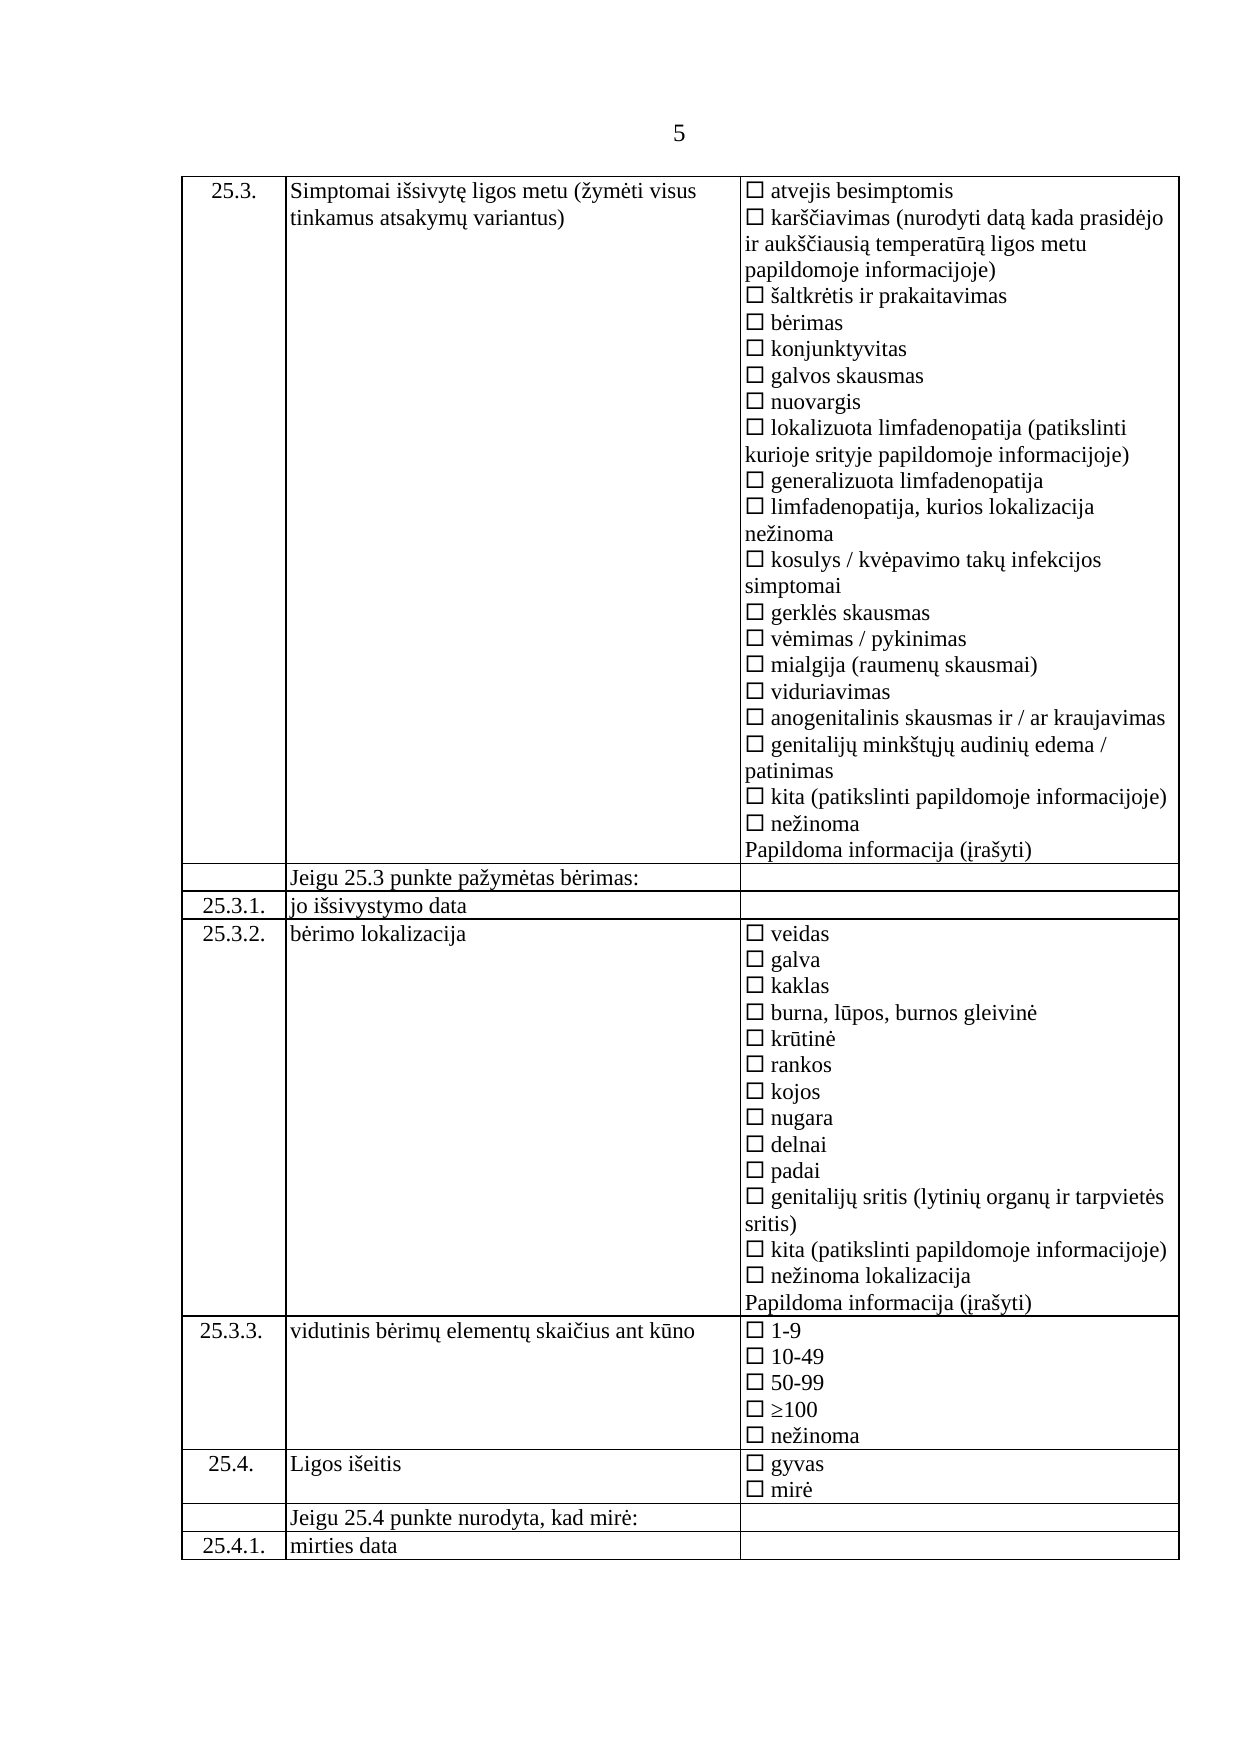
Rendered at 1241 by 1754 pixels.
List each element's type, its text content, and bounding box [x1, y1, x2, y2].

table_cell 25.3. [183, 177, 285, 862]
table_cell [1180, 863, 1192, 890]
table_cell 25.4.1. [183, 1532, 285, 1558]
table_cell [177, 1315, 181, 1448]
table_cell mirties data [287, 1532, 740, 1558]
table_cell 25.3.2. [183, 920, 285, 1315]
table_cell  veidas  galva  kaklas  burna, lūpos, burnos gleivinė  krūtinė  rankos  kojos  nugara  delnai  padai  genitalijų sritis (lytinių organų ir tarpvietės sritis)  kita (patikslinti papildomoje informacijoje)  nežinoma lokalizacija Papildoma informacija (įrašyti) [741, 920, 1178, 1315]
table_cell [741, 864, 1178, 890]
table_cell [1180, 1503, 1192, 1531]
table_cell [183, 1504, 285, 1531]
table_cell  gyvas  mirė [741, 1450, 1178, 1503]
table_cell [741, 1504, 1178, 1531]
table_cell [1180, 918, 1192, 1315]
table_cell Jeigu 25.4 punkte nurodyta, kad mirė: [287, 1504, 740, 1531]
table_cell [177, 1531, 181, 1558]
table_cell [1180, 1531, 1192, 1558]
table_cell  atvejis besimptomis  karščiavimas (nurodyti datą kada prasidėjo ir aukščiausią temperatūrą ligos metu papildomoje informacijoje)  šaltkrėtis ir prakaitavimas  bėrimas  konjunktyvitas  galvos skausmas  nuovargis  lokalizuota limfadenopatija (patikslinti kurioje srityje papildomoje informacijoje)  generalizuota limfadenopatija  limfadenopatija, kurios lokalizacija nežinoma  kosulys / kvėpavimo takų infekcijos simptomai  gerklės skausmas  vėmimas / pykinimas  mialgija (raumenų skausmai)  viduriavimas  anogenitalinis skausmas ir / ar kraujavimas  genitalijų minkštųjų audinių edema / patinimas  kita (patikslinti papildomoje informacijoje)  nežinoma Papildoma informacija (įrašyti) [741, 177, 1178, 862]
table_cell [183, 864, 285, 890]
table_cell bėrimo lokalizacija [287, 920, 740, 1315]
table_cell [741, 892, 1178, 918]
table_cell [177, 863, 181, 890]
table_cell 25.3.3. [183, 1317, 285, 1448]
table_cell Ligos išeitis [287, 1450, 740, 1503]
table_cell [177, 918, 181, 1315]
table_cell [177, 1449, 181, 1503]
table_cell Jeigu 25.3 punkte pažymėtas bėrimas: [287, 864, 740, 890]
table_cell 25.4. [183, 1450, 285, 1503]
table_cell jo išsivystymo data [287, 892, 740, 918]
table_cell [1180, 1449, 1192, 1503]
table_cell [177, 176, 181, 862]
table_cell [1180, 890, 1192, 918]
table_cell [1180, 1315, 1192, 1448]
table_cell Simptomai išsivytę ligos metu (žymėti visus tinkamus atsakymų variantus) [287, 177, 740, 862]
table_cell [1180, 176, 1192, 862]
table_cell [741, 1532, 1178, 1558]
table_cell vidutinis bėrimų elementų skaičius ant kūno [287, 1317, 740, 1448]
table_cell [177, 890, 181, 918]
table_cell  1-9  10-49  50-99  ≥100  nežinoma [741, 1317, 1178, 1448]
table_cell [177, 1503, 181, 1531]
table_cell 25.3.1. [183, 892, 285, 918]
